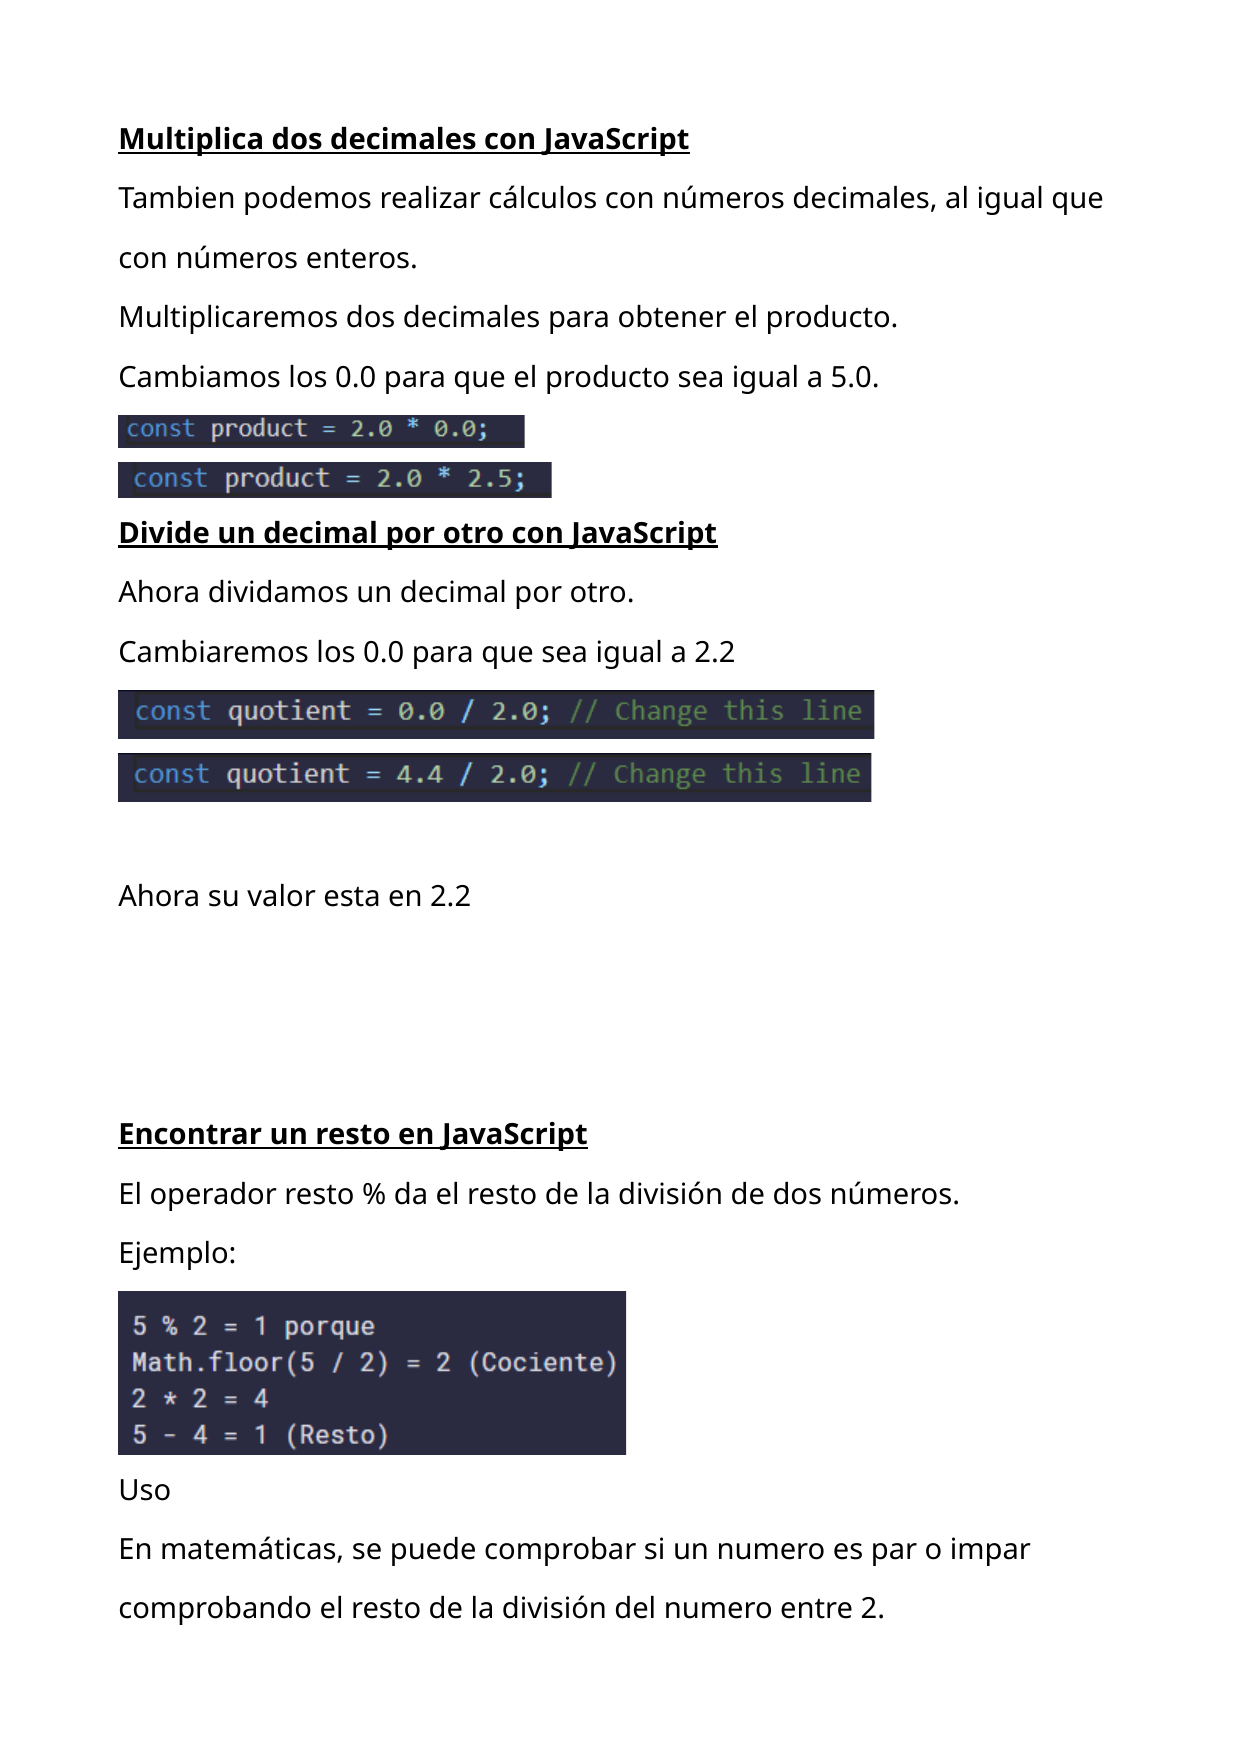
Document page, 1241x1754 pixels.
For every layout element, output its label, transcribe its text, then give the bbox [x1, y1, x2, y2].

text Multiplicaremos dos decimales para obtener el producto. [118, 297, 1122, 336]
text Multiplica dos decimales con JavaScript [118, 118, 1122, 158]
text En matemáticas, se puede comprobar si un numero es par o impar comprobando el resto de la división del numero entre 2. [118, 1528, 1122, 1627]
text El operador resto % da el resto de la división de dos números. [118, 1173, 1122, 1213]
text Ejemplo: [118, 1232, 1122, 1272]
text Ahora su valor esta en 2.2 [118, 876, 1122, 915]
text Cambiaremos los 0.0 para que sea igual a 2.2 [118, 631, 1122, 671]
text Encontrar un resto en JavaScript [118, 1113, 1122, 1153]
text Ahora dividamos un decimal por otro. [118, 571, 1122, 611]
text Uso [118, 1469, 1122, 1508]
text Tambien podemos realizar cálculos con números decimales, al igual que con números enteros. [118, 178, 1122, 277]
text Divide un decimal por otro con JavaScript [118, 512, 1122, 552]
text Cambiamos los 0.0 para que el producto sea igual a 5.0. [118, 356, 1122, 396]
